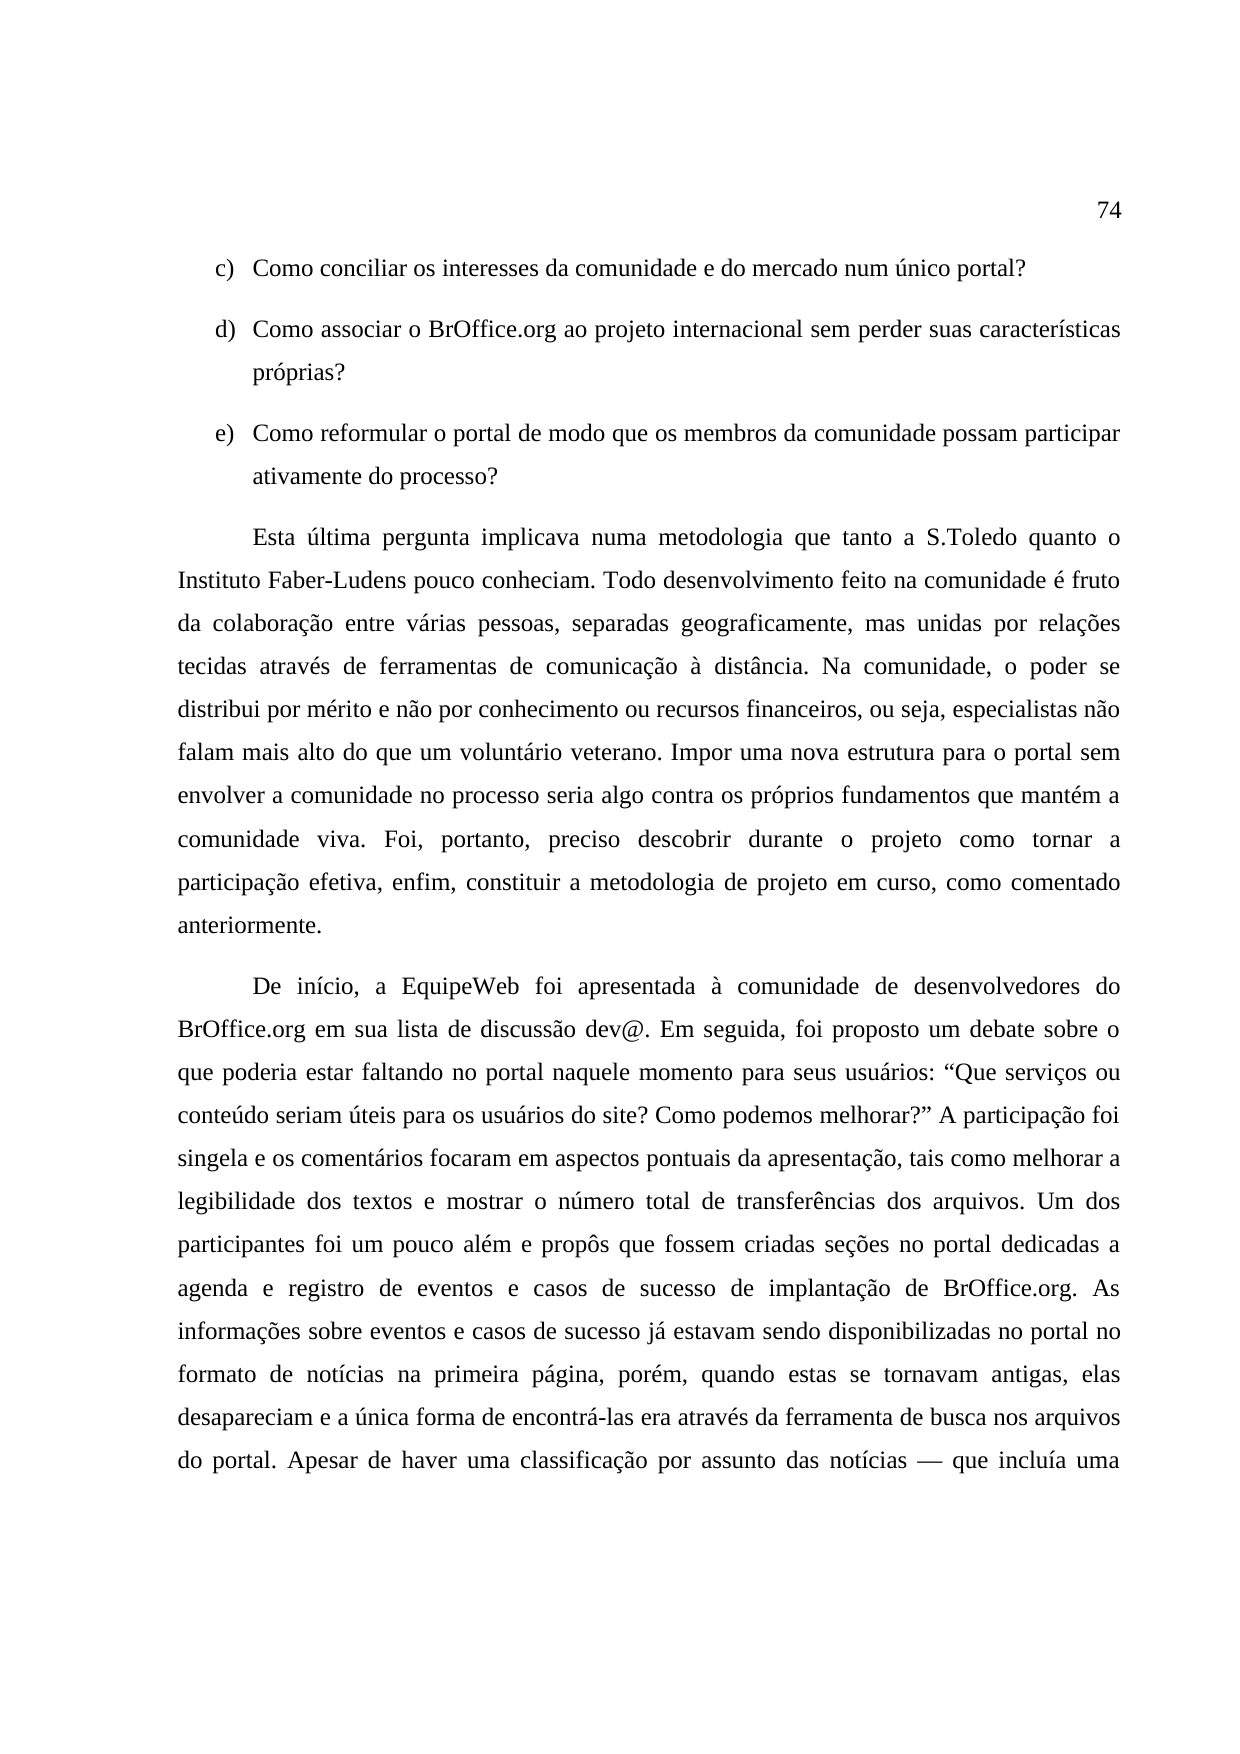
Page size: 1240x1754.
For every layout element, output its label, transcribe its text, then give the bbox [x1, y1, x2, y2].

text De início, a EquipeWeb foi apresentada à comunidade de desenvolvedores do BrOffice.org em sua lista de discussão dev@. Em seguida, foi proposto um debate sobre o que poderia estar faltando no portal naquele momento para seus usuários: “Que serviços ou conteúdo seriam úteis para os usuários do site? Como podemos melhorar?” A participação foi singela e os comentários focaram em aspectos pontuais da apresentação, tais como melhorar a legibilidade dos textos e mostrar o número total de transferências dos arquivos. Um dos participantes foi um pouco além e propôs que fossem criadas seções no portal dedicadas a agenda e registro de eventos e casos de sucesso de implantação de BrOffice.org. As informações sobre eventos e casos de sucesso já estavam sendo disponibilizadas no portal no formato de notícias na primeira página, porém, quando estas se tornavam antigas, elas desapareciam e a única forma de encontrá-las era através da ferramenta de busca nos arquivos do portal. Apesar de haver uma classificação por assunto das notícias — que incluía uma [177, 971, 1121, 1474]
list Como conciliar os interesses da comunidade e do mercado num único portal? [215, 253, 1121, 282]
list Como reformular o portal de modo que os membros da comunidade possam participar ativamente do processo? [215, 418, 1121, 490]
text Esta última pergunta implicava numa metodologia que tanto a S.Toledo quanto o Instituto Faber-Ludens pouco conheciam. Todo desenvolvimento feito na comunidade é fruto da colaboração entre várias pessoas, separadas geograficamente, mas unidas por relações tecidas através de ferramentas de comunicação à distância. Na comunidade, o poder se distribui por mérito e não por conhecimento ou recursos financeiros, ou seja, especialistas não falam mais alto do que um voluntário veterano. Impor uma nova estrutura para o portal sem envolver a comunidade no processo seria algo contra os próprios fundamentos que mantém a comunidade viva. Foi, portanto, preciso descobrir durante o projeto como tornar a participação efetiva, enfim, constituir a metodologia de projeto em curso, como comentado anteriormente. [177, 522, 1121, 939]
list Como associar o BrOffice.org ao projeto internacional sem perder suas características próprias? [215, 314, 1121, 386]
